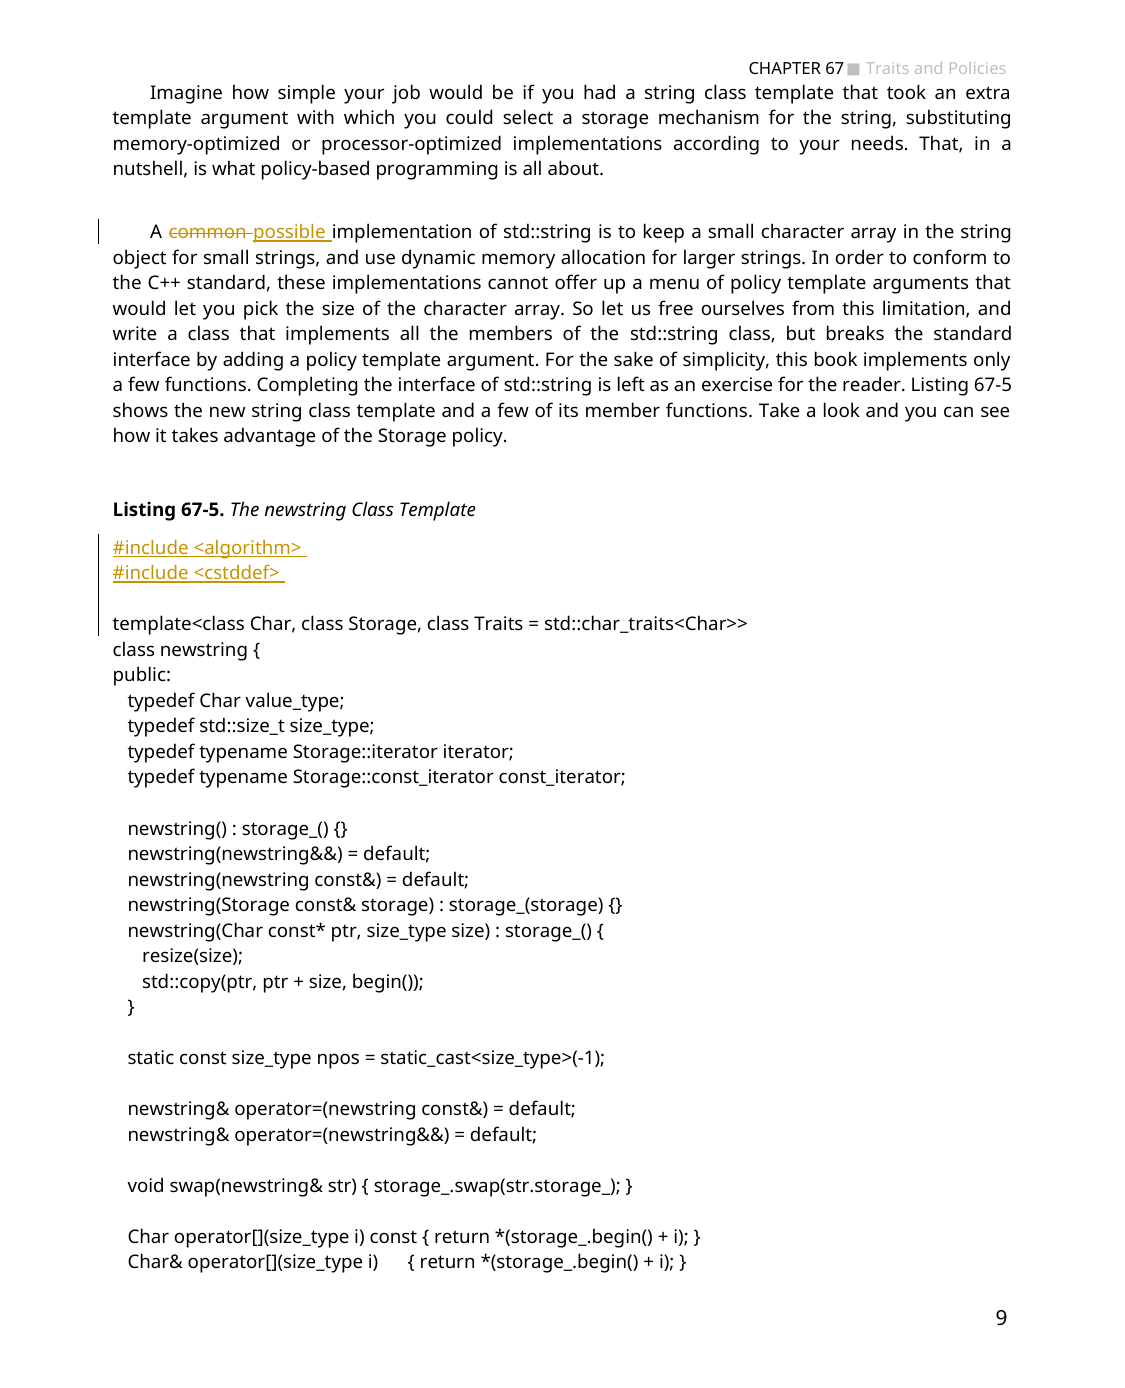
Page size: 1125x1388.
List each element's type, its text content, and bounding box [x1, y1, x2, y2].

text Char& operator[](size_type i) { return *(storage_.begin() + i); } [112, 1249, 1012, 1274]
text static const size_type npos = static_cast<size_type>(-1); [112, 1044, 1012, 1070]
text class newstring { [112, 636, 1012, 662]
text typedef std::size_t size_type; [112, 713, 1012, 738]
text Listing 67-5. The newstring Class Template [112, 496, 1012, 522]
text #include <cstddef> [112, 560, 1012, 585]
text newstring(newstring const&) = default; [112, 866, 1012, 891]
text Char operator[](size_type i) const { return *(storage_.begin() + i); } [112, 1223, 1012, 1249]
text Imagine how simple your job would be if you had a string class template that took an extra template argument with which you could select a storage mechanism for the string, substituting memory-optimized or processor-optimized implementations according to your needs. That, in a nutshell, is what policy-based programming is all about. [112, 79, 1012, 181]
text public: [112, 662, 1012, 687]
text typedef Char value_type; [112, 687, 1012, 713]
text A possible implementation of std::string is to keep a small character array in the string object for small strings, and use dynamic memory allocation for larger strings. In order to conform to the C++ standard, these implementations cannot offer up a menu of policy template arguments that would let you pick the size of the character array. So let us free ourselves from this limitation, and write a class that implements all the members of the std::string class, but breaks the standard interface by adding a policy template argument. For the sake of simplicity, this book implements only a few functions. Completing the interface of std::string is left as an exercise for the reader. Listing 67-5 shows the new string class template and a few of its member functions. Take a look and you can see how it takes advantage of the Storage policy. [112, 218, 1012, 448]
text typedef typename Storage::iterator iterator; [112, 738, 1012, 764]
text newstring(newstring&&) = default; [112, 840, 1012, 866]
text newstring(Char const* ptr, size_type size) : storage_() { [112, 917, 1012, 942]
text newstring& operator=(newstring&&) = default; [112, 1121, 1012, 1147]
text resize(size); [112, 942, 1012, 968]
text template<class Char, class Storage, class Traits = std::char_traits<Char>> [112, 611, 1012, 636]
text newstring() : storage_() {} [112, 815, 1012, 840]
text } [112, 993, 1012, 1019]
text std::copy(ptr, ptr + size, begin()); [112, 968, 1012, 993]
text void swap(newstring& str) { storage_.swap(str.storage_); } [112, 1172, 1012, 1198]
text typedef typename Storage::const_iterator const_iterator; [112, 764, 1012, 789]
text newstring& operator=(newstring const&) = default; [112, 1096, 1012, 1121]
text newstring(Storage const& storage) : storage_(storage) {} [112, 891, 1012, 917]
text #include <algorithm> [112, 534, 1012, 560]
